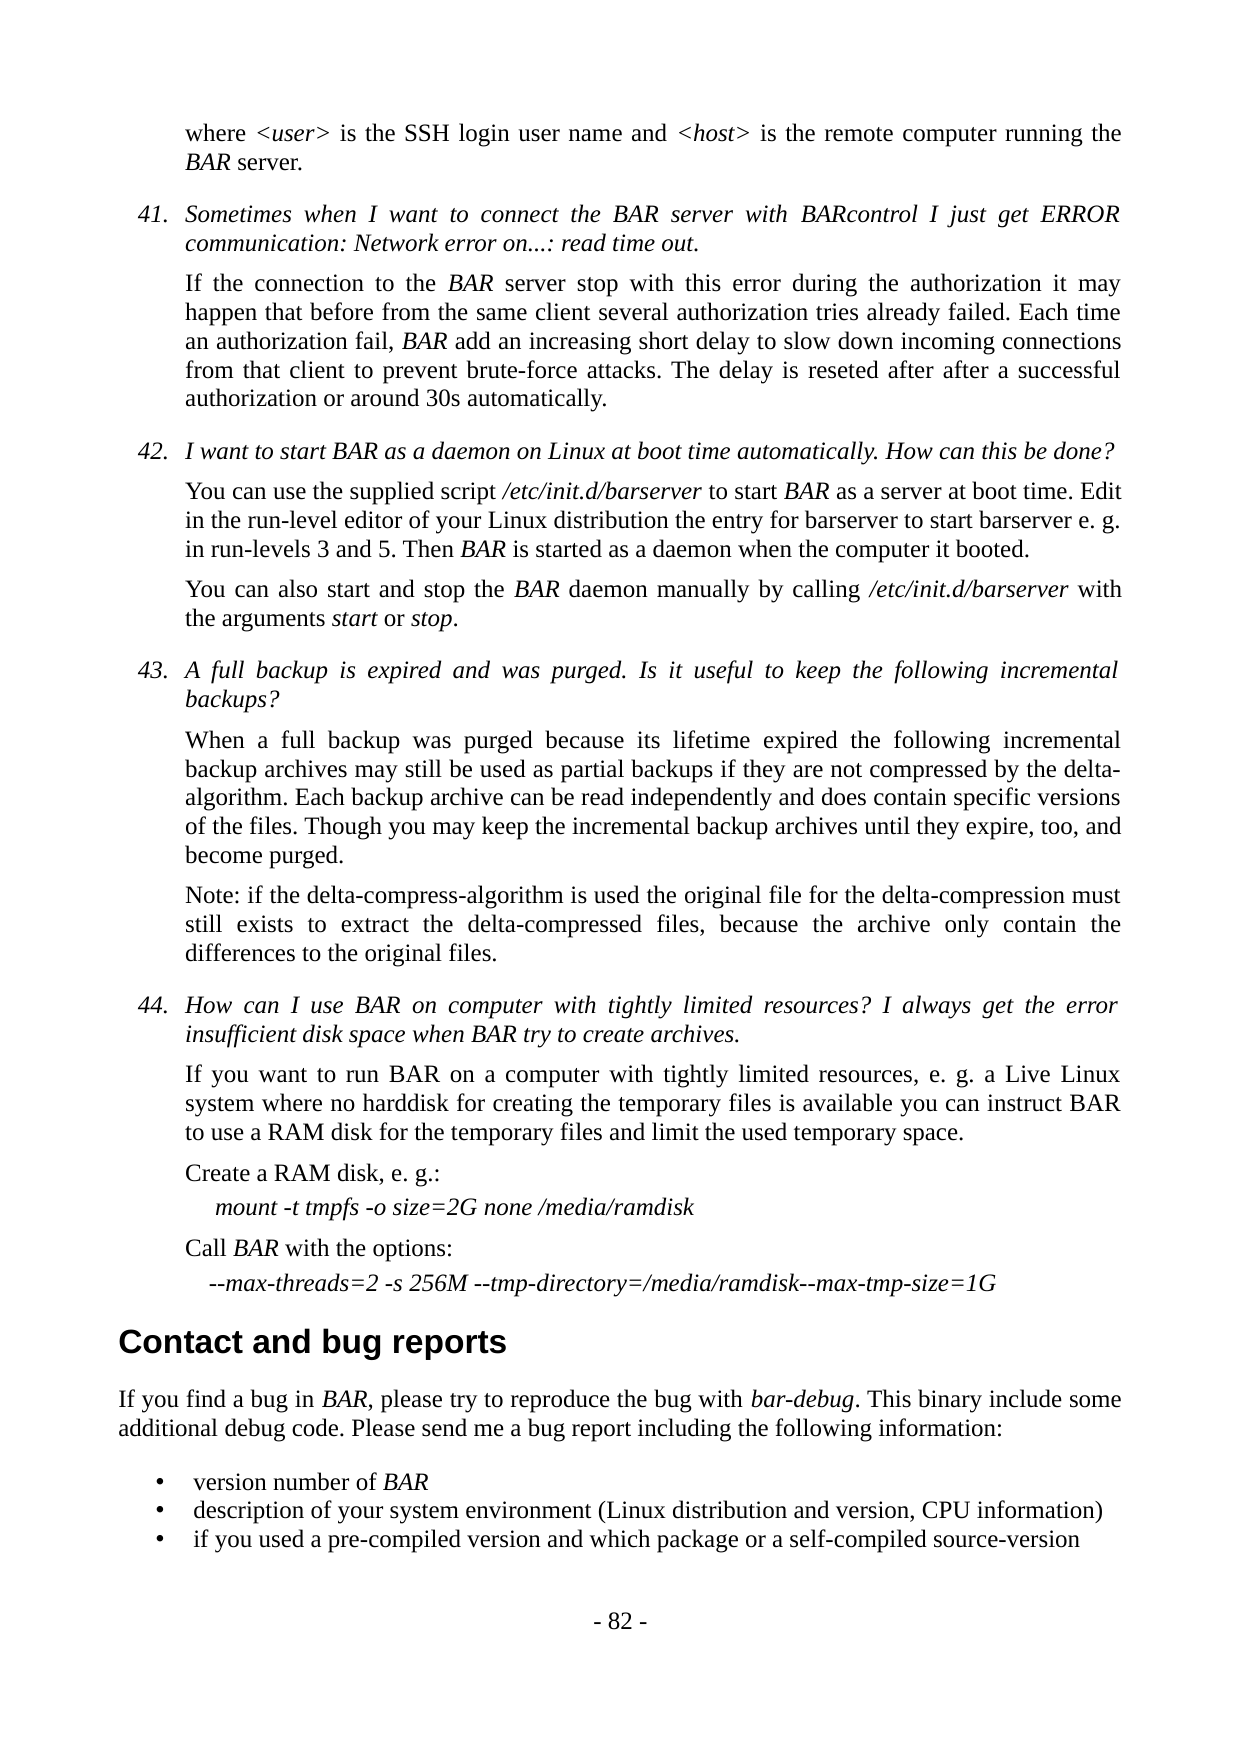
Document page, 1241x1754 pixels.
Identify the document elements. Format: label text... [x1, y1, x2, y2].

text Call BAR with the options: [185, 1233, 1122, 1262]
text If you find a bug in BAR, please try to reproduce the bug with bar-debug. This binary include some additional debug code. Please send me a bug report including the following information: [118, 1384, 1122, 1442]
text Note: if the delta-compress-algorithm is used the original file for the delta-compression must still exists to extract the delta-compressed files, because the archive only contain the differences to the original files. [185, 880, 1122, 967]
subtitle Contact and bug reports [118, 1321, 1122, 1360]
list How can I use BAR on computer with tightly limited resources? I always get the error insufficient disk space when BAR try to create archives. [138, 990, 1122, 1048]
text --max-threads=2 -s 256M --tmp-directory=/media/ramdisk--max-tmp-size=1G [208, 1268, 1122, 1296]
list version number of BAR [156, 1467, 1122, 1495]
text If the connection to the BAR server stop with this error during the authorization it may happen that before from the same client several authorization tries already failed. Each time an authorization fail, BAR add an increasing short delay to slow down incoming connections from that client to prevent brute-force attacks. The delay is reseted after after a successful authorization or around 30s automatically. [185, 268, 1122, 412]
text You can use the supplied script /etc/init.d/barserver to start BAR as a server at boot time. Edit in the run-level editor of your Linux distribution the entry for barserver to start barserver e. g. in run-levels 3 and 5. Then BAR is started as a daemon when the computer it booted. [185, 476, 1122, 563]
list I want to start BAR as a daemon on Linux at boot time automatically. How can this be done? [138, 436, 1122, 465]
text Create a RAM disk, e. g.: [185, 1158, 1122, 1186]
list if you used a pre-compiled version and which package or a self-compiled source-version [156, 1524, 1122, 1553]
text When a full backup was purged because its lifetime expired the following incremental backup archives may still be used as partial backups if they are not compressed by the delta-algorithm. Each backup archive can be read independently and does contain specific versions of the files. Though you may keep the incremental backup archives until they expire, too, and become purged. [185, 725, 1122, 869]
list Sometimes when I want to connect the BAR server with BARcontrol I just get ERROR communication: Network error on...: read time out. [138, 199, 1122, 257]
text where <user> is the SSH login user name and <host> is the remote computer running the BAR server. [185, 118, 1122, 176]
text If you want to run BAR on a computer with tightly limited resources, e. g. a Live Linux system where no harddisk for creating the temporary files is available you can instruct BAR to use a RAM disk for the temporary files and limit the used temporary space. [185, 1059, 1122, 1146]
list description of your system environment (Linux distribution and version, CPU information) [156, 1495, 1122, 1524]
text mount -t tmpfs -o size=2G none /media/ramdisk [208, 1192, 1122, 1221]
text You can also start and stop the BAR daemon manually by calling /etc/init.d/barserver with the arguments start or stop. [185, 574, 1122, 632]
list A full backup is expired and was purged. Is it useful to keep the following incremental backups? [138, 656, 1122, 713]
